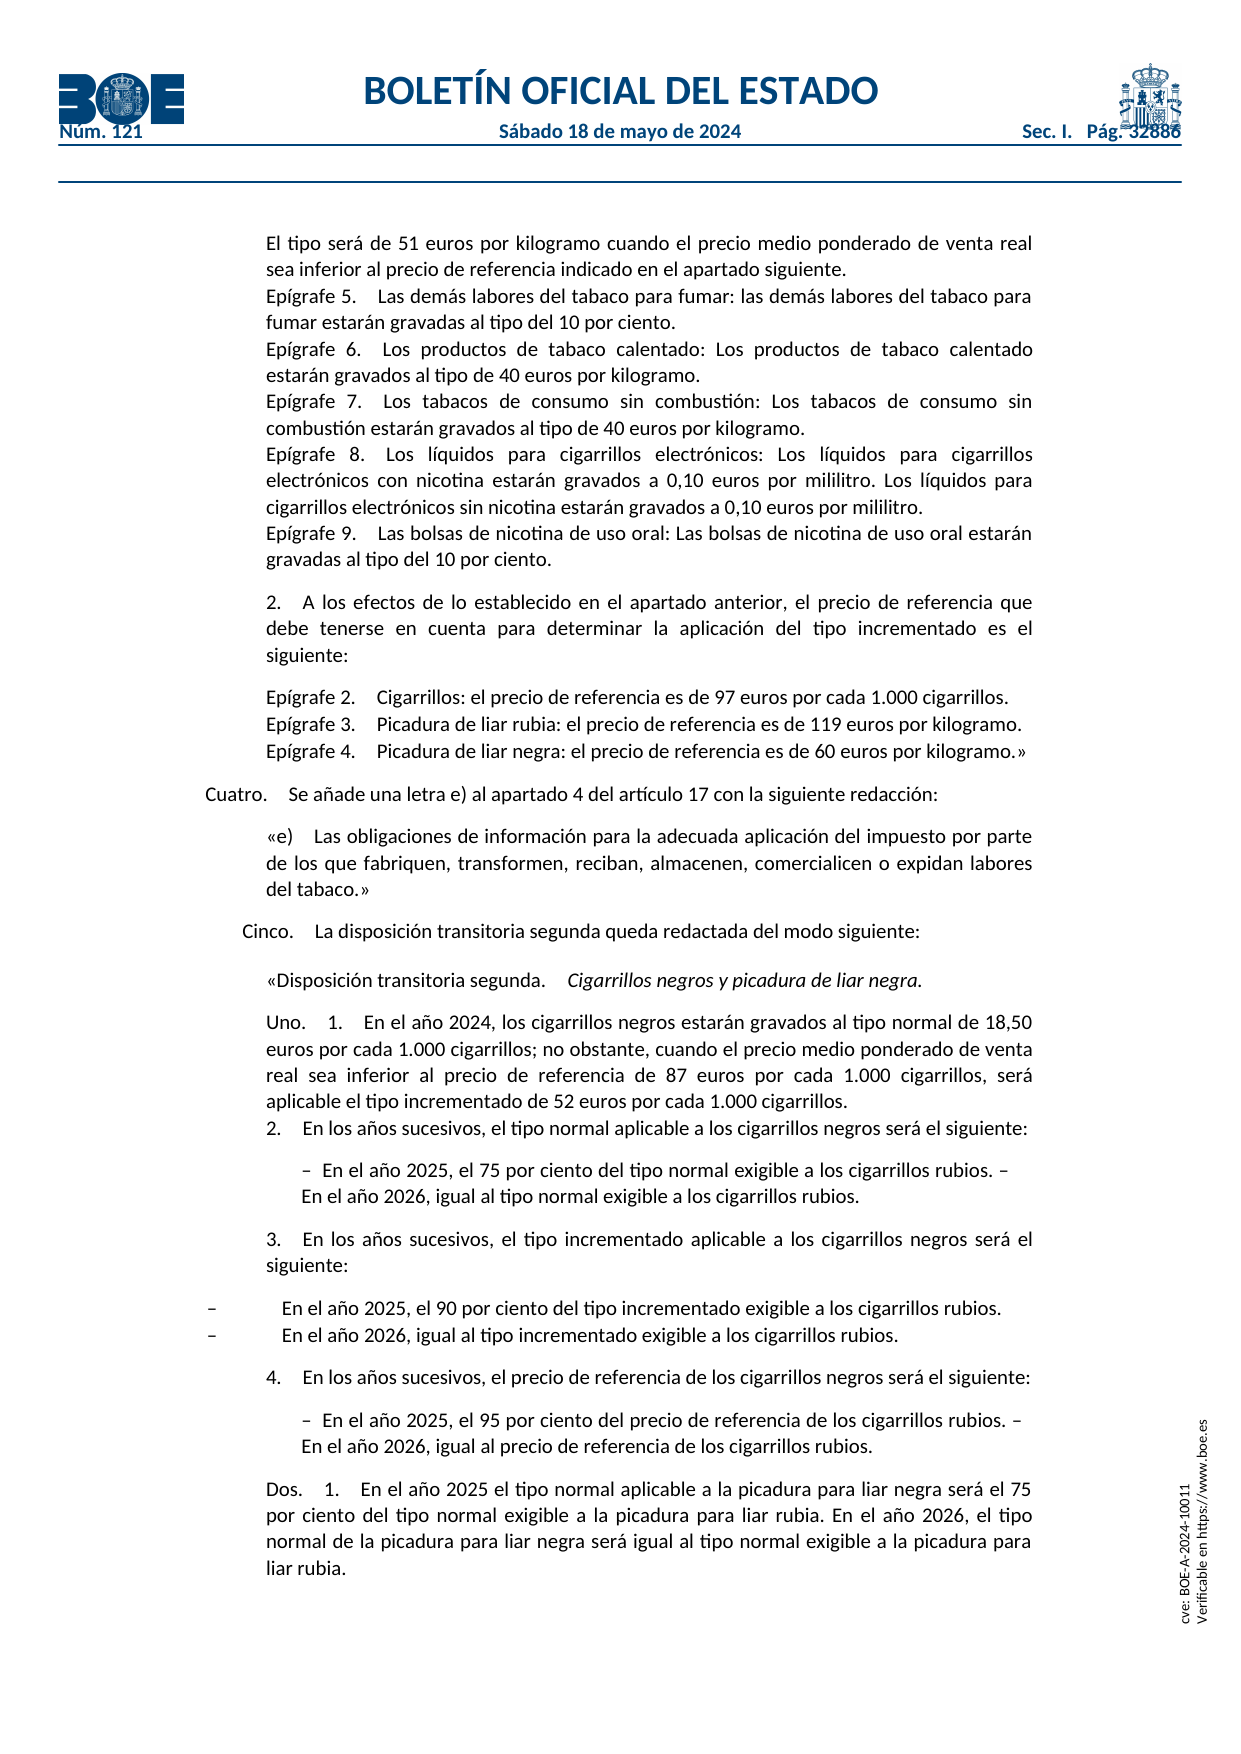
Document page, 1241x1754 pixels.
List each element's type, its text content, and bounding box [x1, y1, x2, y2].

text «e) Las obligaciones de información para la adecuada aplicación del impuesto por parte de los que fabriquen, transformen, reciban, almacenen, comercialicen o expidan labores del tabaco.» [266, 823, 1034, 901]
text El tipo será de 51 euros por kilogramo cuando el precio medio ponderado de venta real sea inferior al precio de referencia indicado en el apartado siguiente. [266, 230, 1034, 282]
text 4. En los años sucesivos, el precio de referencia de los cigarrillos negros será el siguiente: [266, 1364, 1034, 1390]
list En el año 2026, igual al tipo incrementado exigible a los cigarrillos rubios. [207, 1322, 1034, 1347]
text 2. A los efectos de lo establecido en el apartado anterior, el precio de referencia que debe tenerse en cuenta para determinar la aplicación del tipo incrementado es el siguiente: [266, 589, 1034, 667]
text Epígrafe 4. Picadura de liar negra: el precio de referencia es de 60 euros por kilogramo.» [266, 738, 1034, 763]
text Epígrafe 6. Los productos de tabaco calentado: Los productos de tabaco calentado estarán gravados al tipo de 40 euros por kilogramo. [266, 336, 1034, 387]
text Dos. 1. En el año 2025 el tipo normal aplicable a la picadura para liar negra será el 75 por ciento del tipo normal exigible a la picadura para liar rubia. En el año 2026, el tipo normal de la picadura para liar negra será igual al tipo normal exigible a la picadura para liar rubia. [266, 1476, 1034, 1580]
text Epígrafe 9. Las bolsas de nicotina de uso oral: Las bolsas de nicotina de uso oral estarán gravadas al tipo del 10 por ciento. [266, 521, 1034, 572]
text Epígrafe 3. Picadura de liar rubia: el precio de referencia es de 119 euros por kilogramo. [266, 711, 1034, 737]
text Uno. 1. En el año 2024, los cigarrillos negros estarán gravados al tipo normal de 18,50 euros por cada 1.000 cigarrillos; no obstante, cuando el precio medio ponderado de venta real sea inferior al precio de referencia de 87 euros por cada 1.000 cigarrillos, será aplicable el tipo incrementado de 52 euros por cada 1.000 cigarrillos. [266, 1009, 1034, 1113]
text Epígrafe 2. Cigarrillos: el precio de referencia es de 97 euros por cada 1.000 cigarrillos. [266, 684, 1034, 710]
text – En el año 2025, el 75 por ciento del tipo normal exigible a los cigarrillos rubios. – En el año 2026, igual al tipo normal exigible a los cigarrillos rubios. [301, 1157, 1020, 1209]
text 3. En los años sucesivos, el tipo incrementado aplicable a los cigarrillos negros será el siguiente: [266, 1226, 1034, 1278]
text Cuatro. Se añade una letra e) al apartado 4 del artículo 17 con la siguiente redacción: [205, 781, 1034, 806]
text Epígrafe 7. Los tabacos de consumo sin combustión: Los tabacos de consumo sin combustión estarán gravados al tipo de 40 euros por kilogramo. [266, 389, 1034, 440]
text Cinco. La disposición transitoria segunda queda redactada del modo siguiente: [242, 919, 1034, 944]
text Epígrafe 8. Los líquidos para cigarrillos electrónicos: Los líquidos para cigarrillos electrónicos con nicotina estarán gravados a 0,10 euros por mililitro. Los líquidos para cigarrillos electrónicos sin nicotina estarán gravados a 0,10 euros por mililitro. [266, 442, 1034, 519]
text Epígrafe 5. Las demás labores del tabaco para fumar: las demás labores del tabaco para fumar estarán gravadas al tipo del 10 por ciento. [266, 283, 1034, 335]
list En el año 2025, el 90 por ciento del tipo incrementado exigible a los cigarrillos rubios. [207, 1295, 1034, 1321]
text – En el año 2025, el 95 por ciento del precio de referencia de los cigarrillos rubios. – En el año 2026, igual al precio de referencia de los cigarrillos rubios. [301, 1407, 1034, 1459]
text «Disposición transitoria segunda. Cigarrillos negros y picadura de liar negra. [266, 967, 1034, 992]
text 2. En los años sucesivos, el tipo normal aplicable a los cigarrillos negros será el siguiente: [266, 1115, 1034, 1140]
